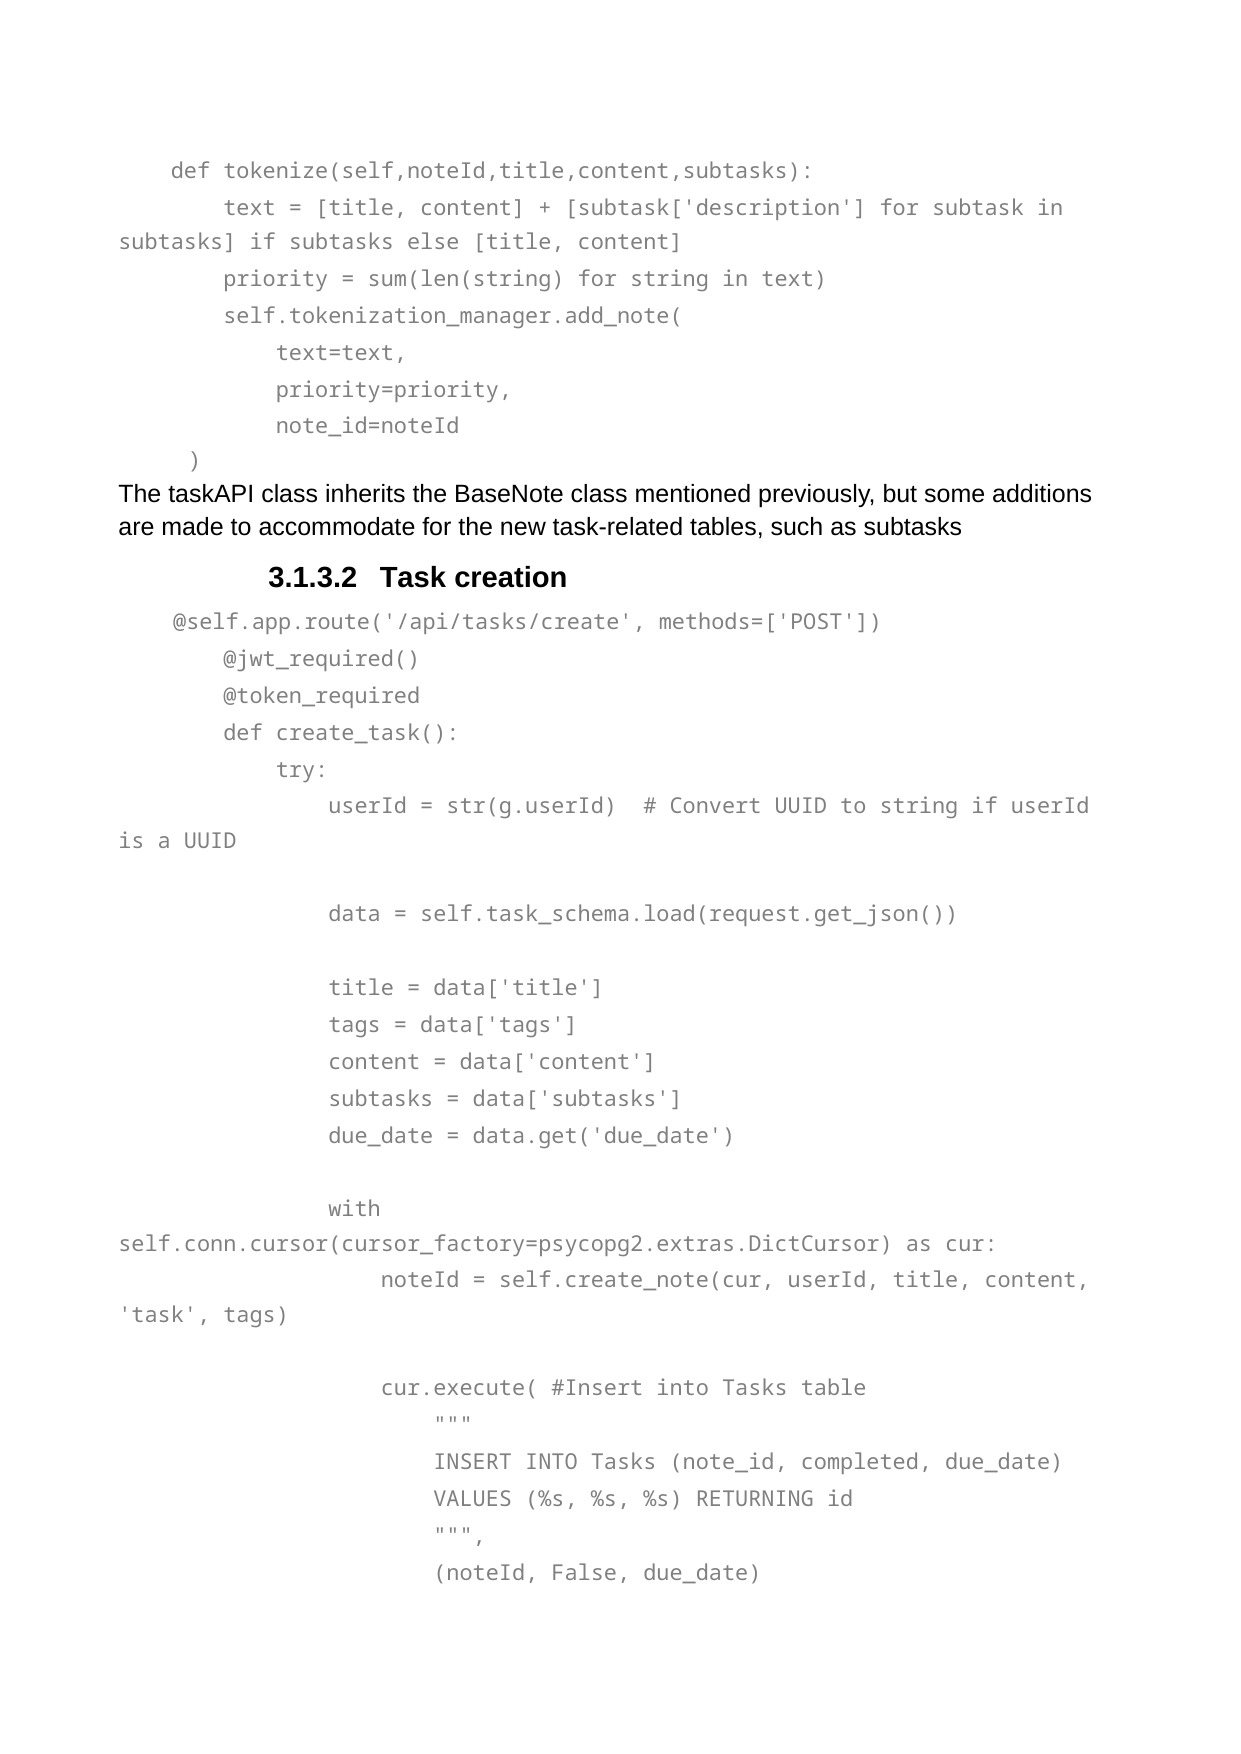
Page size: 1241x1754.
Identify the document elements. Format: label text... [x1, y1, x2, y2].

text text = [title, content] + [subtask['description'] for subtask in subtasks] if subtasks else [title, content] [118, 192, 1122, 256]
text priority=priority, [118, 373, 1122, 403]
text def tokenize(self,noteId,title,content,subtasks): [118, 155, 1122, 185]
text subtasks = data['subtasks'] [118, 1083, 1122, 1112]
text note_id=noteId [118, 410, 1122, 440]
text The taskAPI class inherits the BaseNote class mentioned previously, but some additions are made to accommodate for the new task-related tables, such as subtasks [118, 479, 1122, 541]
text tags = data['tags'] [118, 1009, 1122, 1039]
subtitle Task creation [268, 560, 1122, 594]
text data = self.task_schema.load(request.get_json()) [118, 898, 1122, 928]
text self.tokenization_manager.add_note( [118, 300, 1122, 329]
text VALUES (%s, %s, %s) RETURNING id [118, 1483, 1122, 1513]
text """ [118, 1409, 1122, 1439]
text userId = str(g.userId) # Convert UUID to string if userId is a UUID [118, 790, 1122, 854]
text @jwt_required() [118, 643, 1122, 673]
text cur.execute( #Insert into Tasks table [118, 1372, 1122, 1402]
text ) [118, 447, 1122, 472]
text noteId = self.create_note(cur, userId, title, content, 'task', tags) [118, 1264, 1122, 1328]
text try: [118, 753, 1122, 783]
text def create_task(): [118, 717, 1122, 746]
text with self.conn.cursor(cursor_factory=psycopg2.extras.DictCursor) as cur: [118, 1193, 1122, 1257]
text @token_required [118, 680, 1122, 709]
text priority = sum(len(string) for string in text) [118, 263, 1122, 293]
text @self.app.route('/api/tasks/create', methods=['POST']) [118, 606, 1122, 636]
text """, [118, 1520, 1122, 1549]
text content = data['content'] [118, 1046, 1122, 1076]
text INSERT INTO Tasks (note_id, completed, due_date) [118, 1446, 1122, 1476]
text due_date = data.get('due_date') [118, 1119, 1122, 1149]
text title = data['title'] [118, 972, 1122, 1002]
text text=text, [118, 337, 1122, 366]
text (noteId, False, due_date) [118, 1557, 1122, 1586]
